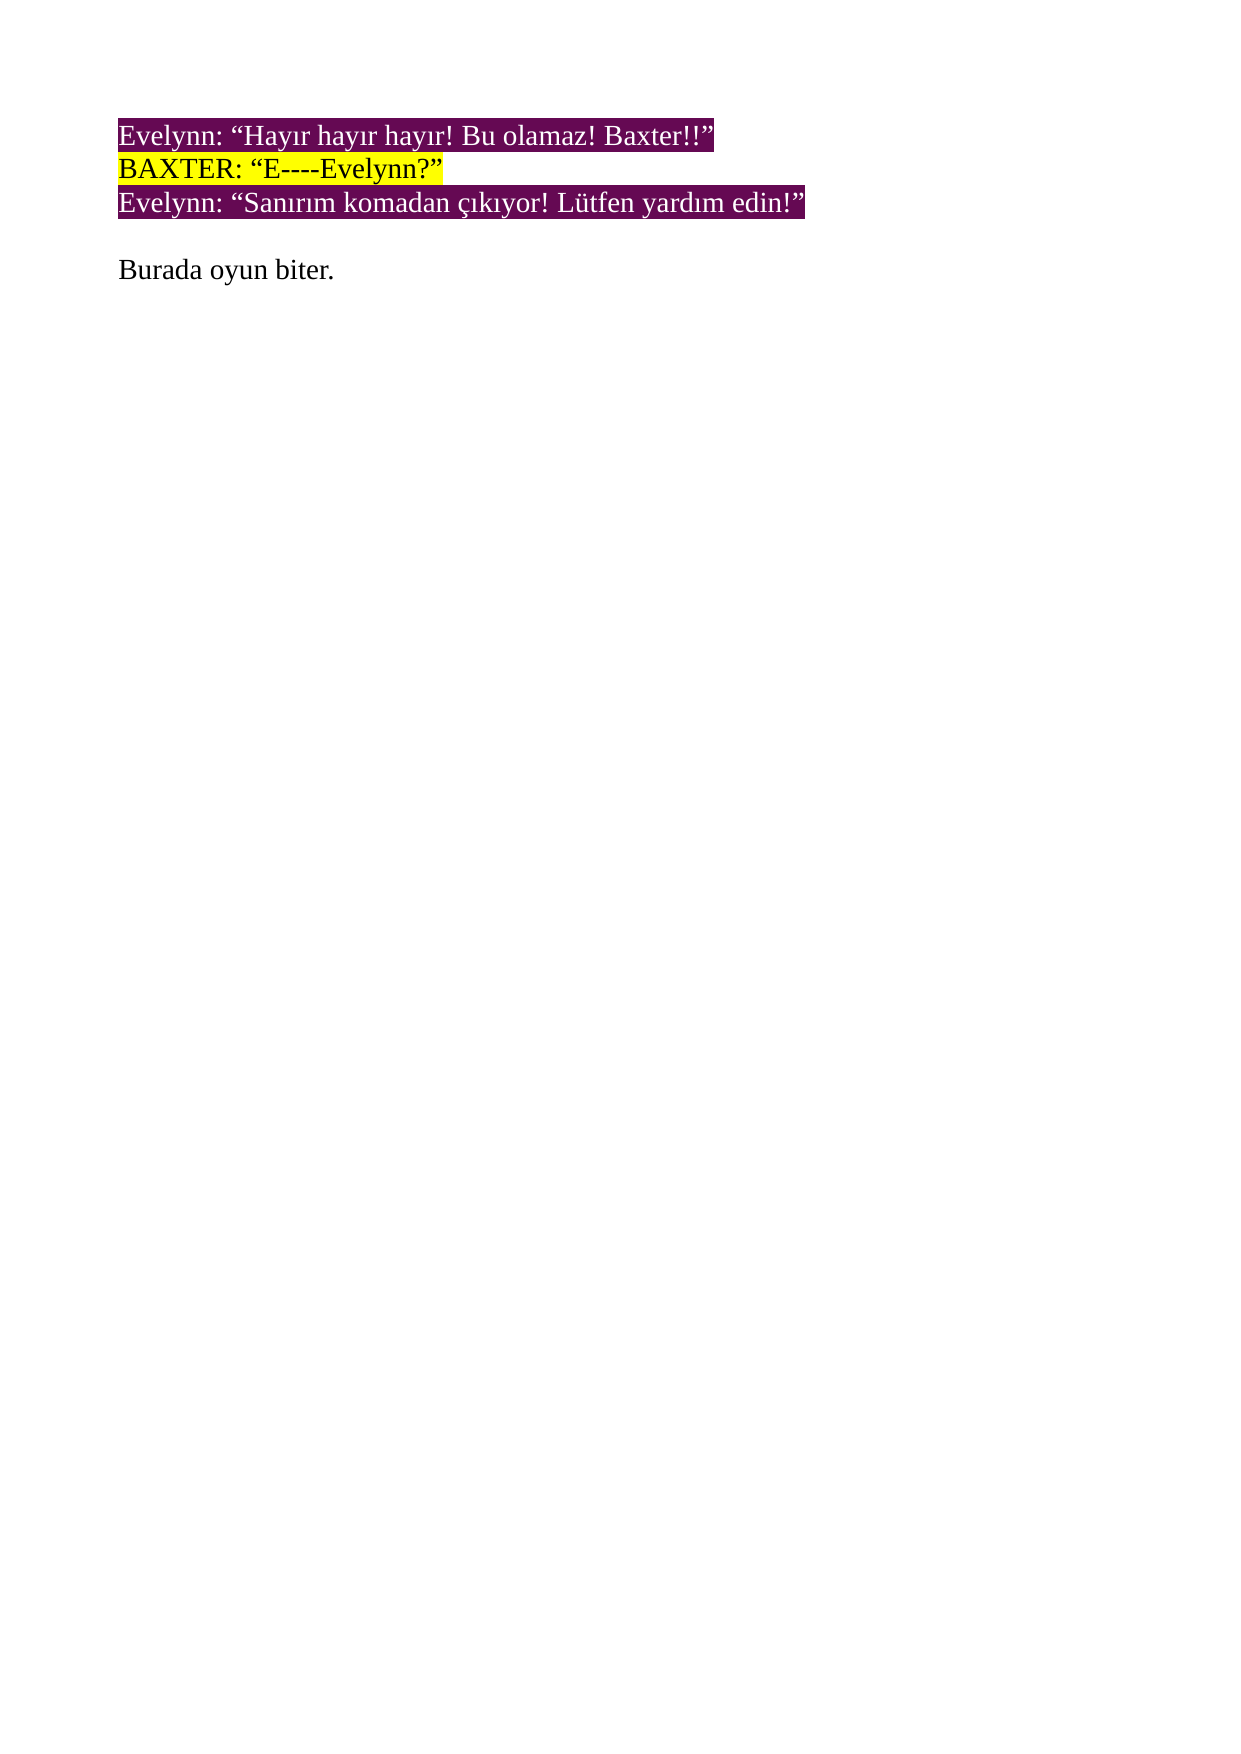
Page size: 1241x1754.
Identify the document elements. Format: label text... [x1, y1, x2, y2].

text Evelynn: “Hayır hayır hayır! Bu olamaz! Baxter!!” [118, 118, 1122, 152]
text BAXTER: “E----Evelynn?” [118, 152, 1122, 185]
text Evelynn: “Sanırım komadan çıkıyor! Lütfen yardım edin!” [118, 185, 1122, 219]
text Burada oyun biter. [118, 252, 1122, 286]
